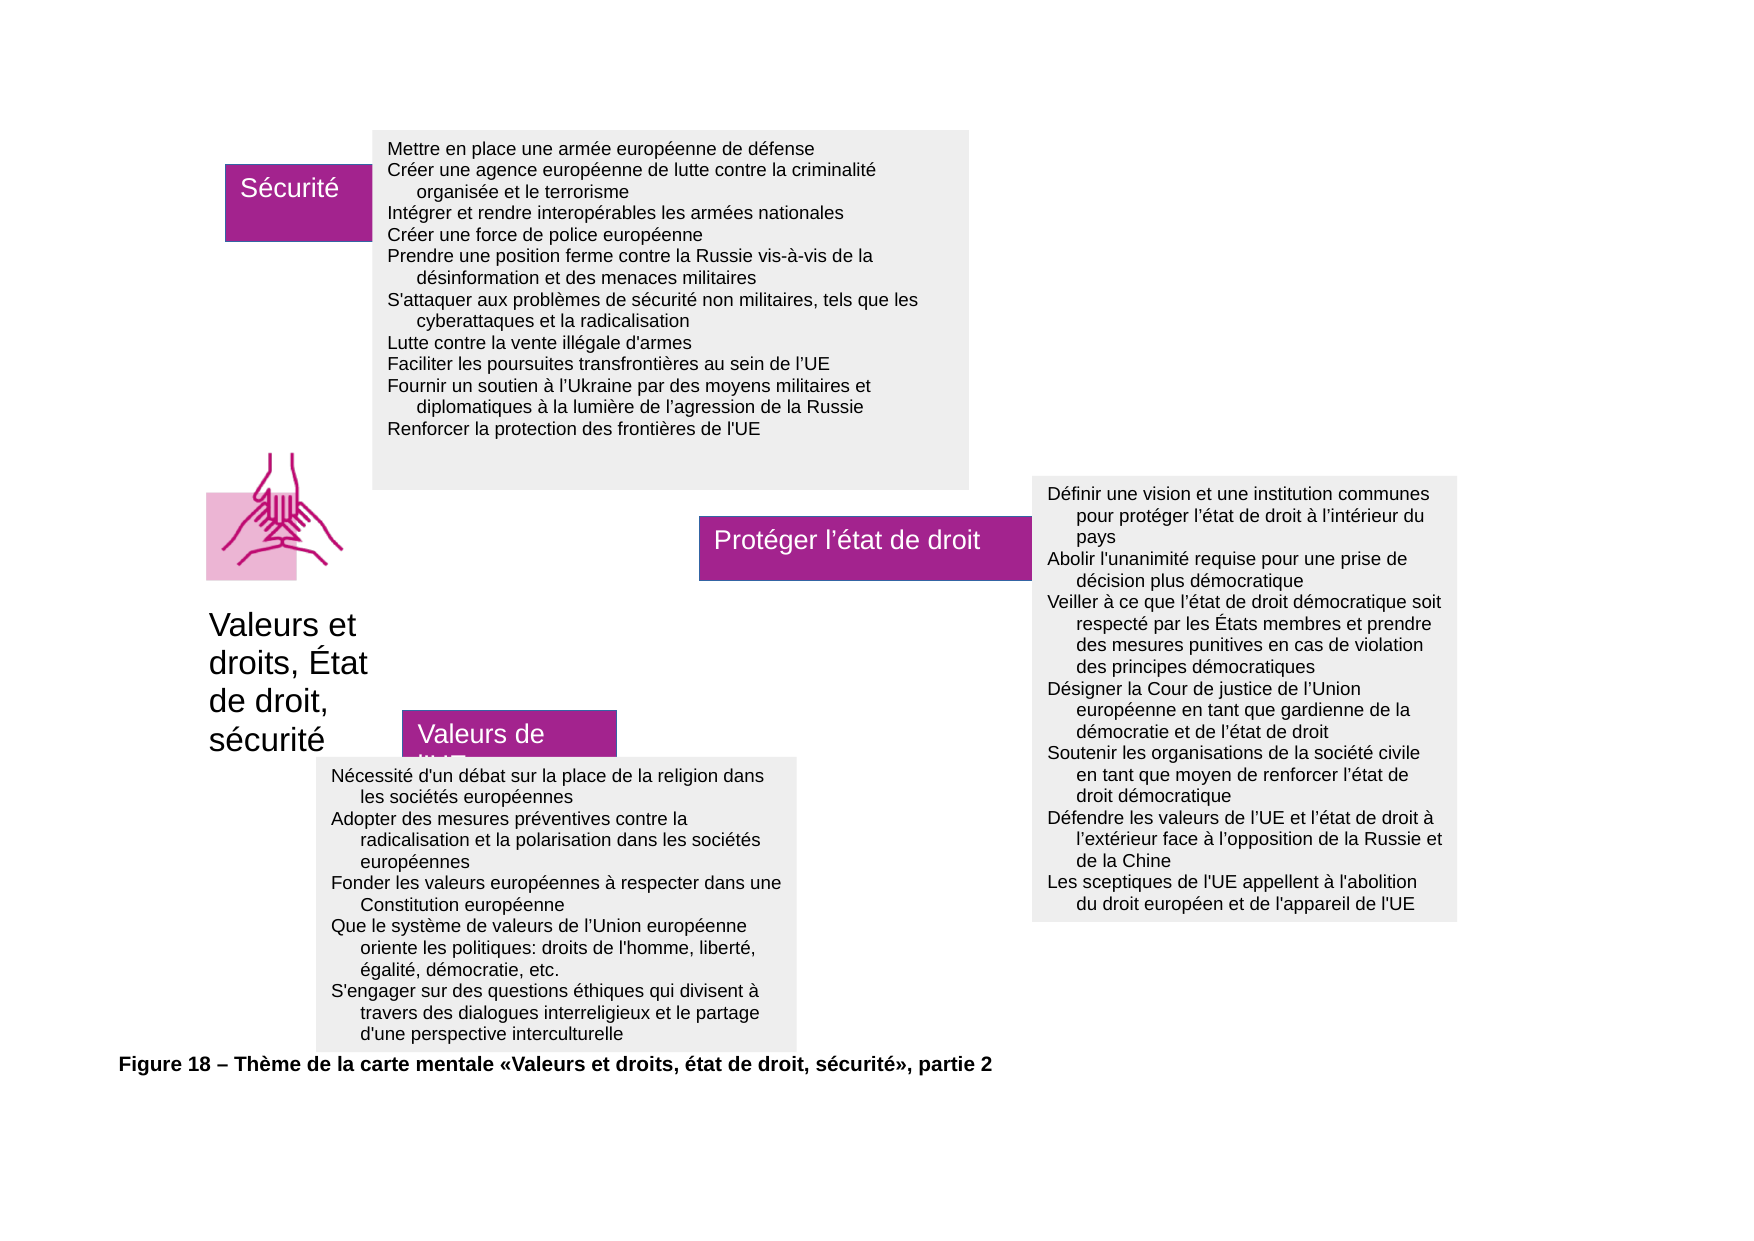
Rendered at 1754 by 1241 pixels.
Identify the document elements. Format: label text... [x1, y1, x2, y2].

text Figure 18 – Thème de la carte mentale «Valeurs et droits, état de droit, sécurité», partie 2 [118, 142, 1533, 1076]
picture [195, 449, 349, 583]
